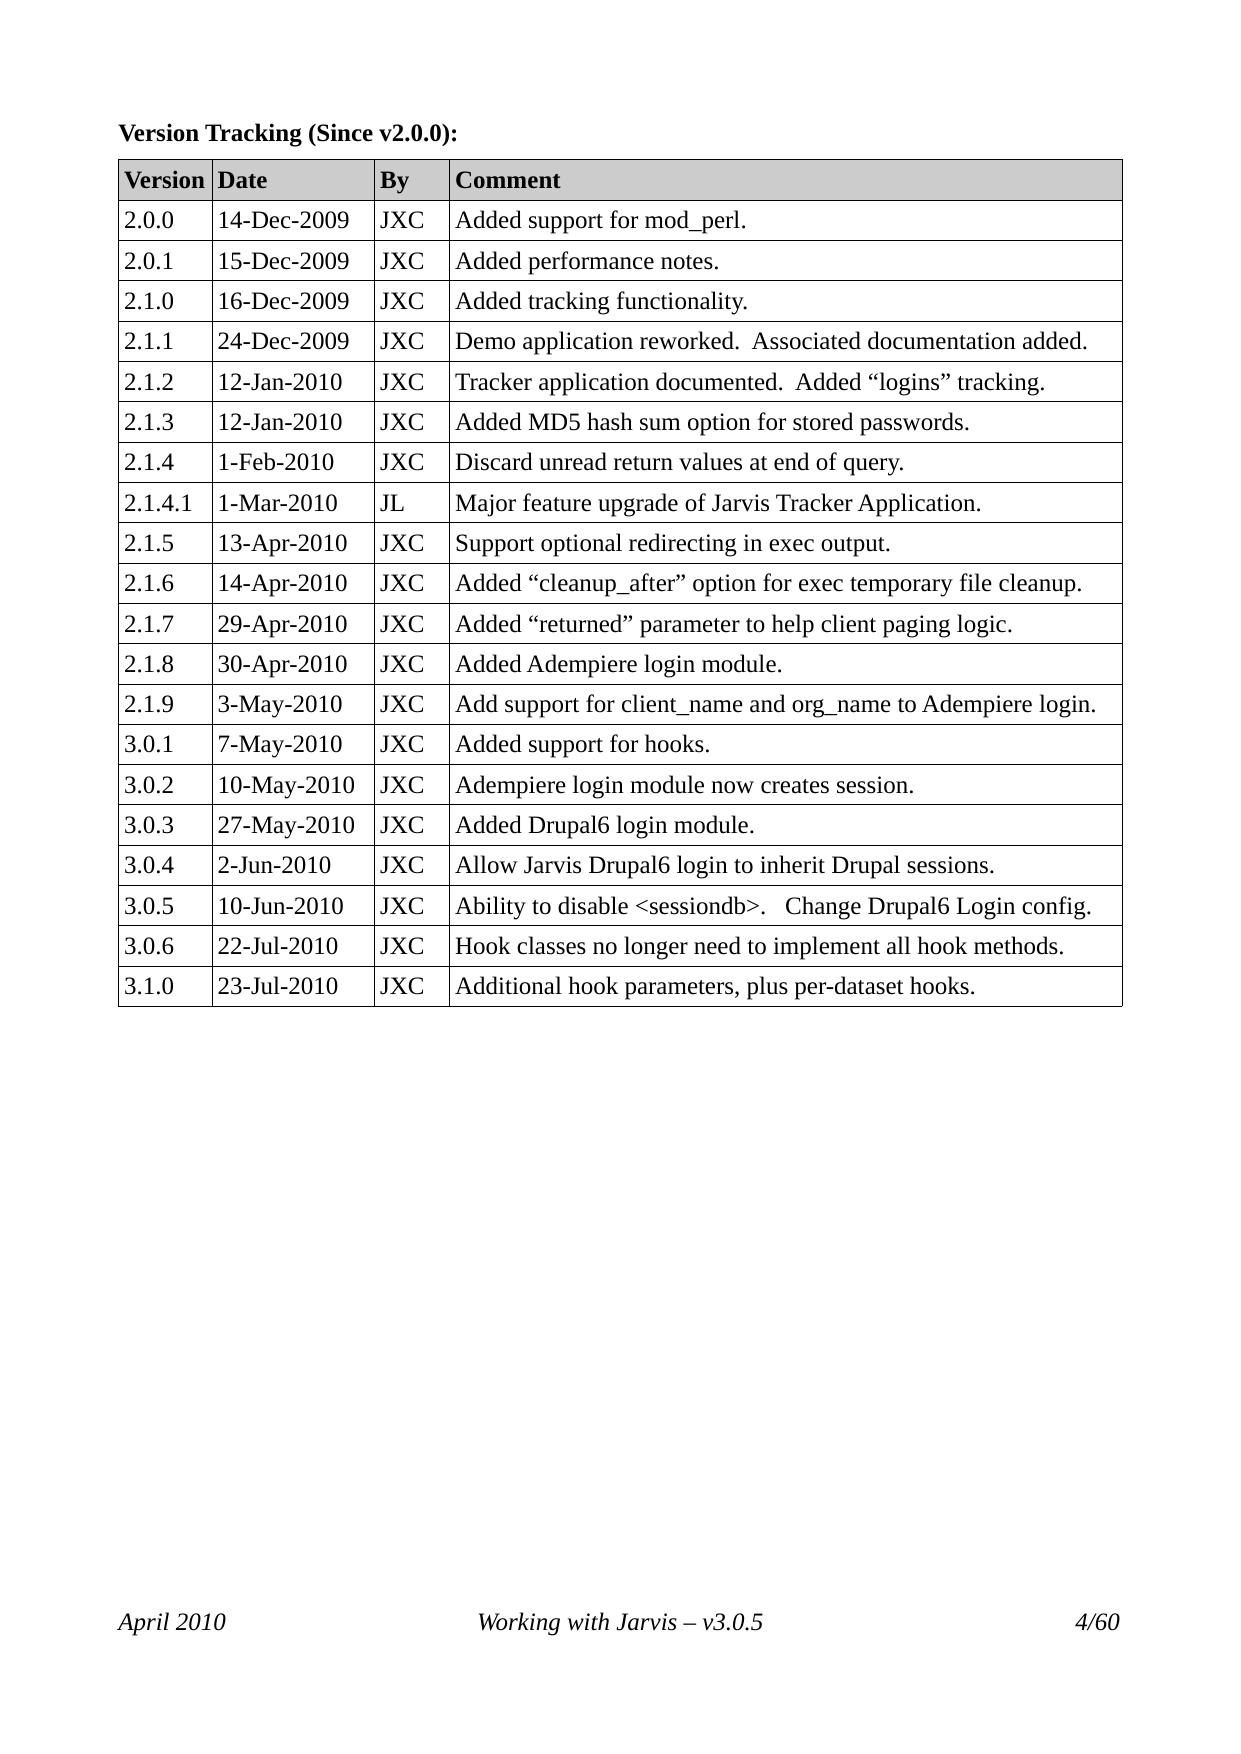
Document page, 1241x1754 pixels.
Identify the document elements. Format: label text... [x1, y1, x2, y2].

table_cell 24-Dec-2009 [213, 322, 374, 361]
table_cell 3-May-2010 [213, 685, 374, 724]
table_cell Added “cleanup_after” option for exec temporary file cleanup. [450, 564, 1122, 603]
table_cell 12-Jan-2010 [213, 402, 374, 442]
table_cell 2.1.1 [119, 322, 212, 361]
table_cell Added tracking functionality. [450, 281, 1122, 321]
table_cell 2.0.1 [119, 241, 212, 280]
table_cell Tracker application documented. Added “logins” tracking. [450, 362, 1122, 401]
table_cell JXC [375, 322, 449, 361]
table_cell Adempiere login module now creates session. [450, 765, 1122, 804]
table_cell 2.1.7 [119, 604, 212, 643]
table_cell 12-Jan-2010 [213, 362, 374, 401]
table_cell 23-Jul-2010 [213, 967, 374, 1006]
table_cell Added support for hooks. [450, 725, 1122, 764]
table_cell 3.0.6 [119, 926, 212, 966]
table_cell 3.0.4 [119, 846, 212, 885]
table_cell Added Adempiere login module. [450, 644, 1122, 683]
table_cell 27-May-2010 [213, 805, 374, 845]
table_cell 2.1.4 [119, 443, 212, 482]
table_cell 10-Jun-2010 [213, 886, 374, 925]
table_cell 2.1.8 [119, 644, 212, 683]
table_header Comment [450, 160, 1122, 200]
table_cell Added MD5 hash sum option for stored passwords. [450, 402, 1122, 442]
table_cell JXC [375, 886, 449, 925]
table_cell Added Drupal6 login module. [450, 805, 1122, 845]
table_cell JXC [375, 362, 449, 401]
table_cell 2.0.0 [119, 201, 212, 240]
table_cell 22-Jul-2010 [213, 926, 374, 966]
table_cell JXC [375, 604, 449, 643]
table_cell Allow Jarvis Drupal6 login to inherit Drupal sessions. [450, 846, 1122, 885]
table_cell JXC [375, 967, 449, 1006]
table_cell Ability to disable <sessiondb>. Change Drupal6 Login config. [450, 886, 1122, 925]
table_cell Support optional redirecting in exec output. [450, 523, 1122, 562]
table_cell 3.1.0 [119, 967, 212, 1006]
table_cell 3.0.3 [119, 805, 212, 845]
table_cell Hook classes no longer need to implement all hook methods. [450, 926, 1122, 966]
table_cell Additional hook parameters, plus per-dataset hooks. [450, 967, 1122, 1006]
table_cell JXC [375, 523, 449, 562]
table_cell 2.1.0 [119, 281, 212, 321]
table_cell 3.0.2 [119, 765, 212, 804]
table_cell JXC [375, 564, 449, 603]
table_cell JXC [375, 685, 449, 724]
table_cell 2.1.9 [119, 685, 212, 724]
table_cell 15-Dec-2009 [213, 241, 374, 280]
table_cell 30-Apr-2010 [213, 644, 374, 683]
table_cell 7-May-2010 [213, 725, 374, 764]
table_header Version [119, 160, 212, 200]
table_cell JXC [375, 241, 449, 280]
table_cell JL [375, 483, 449, 522]
table_cell 29-Apr-2010 [213, 604, 374, 643]
table_cell JXC [375, 805, 449, 845]
table_cell JXC [375, 644, 449, 683]
table_cell 14-Dec-2009 [213, 201, 374, 240]
table_cell 10-May-2010 [213, 765, 374, 804]
table_cell Add support for client_name and org_name to Adempiere login. [450, 685, 1122, 724]
table_cell JXC [375, 443, 449, 482]
table_cell 3.0.5 [119, 886, 212, 925]
table_header By [375, 160, 449, 200]
table_cell 16-Dec-2009 [213, 281, 374, 321]
table_cell 13-Apr-2010 [213, 523, 374, 562]
table_cell JXC [375, 201, 449, 240]
table_cell JXC [375, 725, 449, 764]
table_cell 2-Jun-2010 [213, 846, 374, 885]
table_cell Added performance notes. [450, 241, 1122, 280]
table_cell 1-Feb-2010 [213, 443, 374, 482]
table_cell JXC [375, 846, 449, 885]
table_cell JXC [375, 402, 449, 442]
table_cell Added support for mod_perl. [450, 201, 1122, 240]
table_cell 14-Apr-2010 [213, 564, 374, 603]
table_cell JXC [375, 281, 449, 321]
table_cell 3.0.1 [119, 725, 212, 764]
table_cell Major feature upgrade of Jarvis Tracker Application. [450, 483, 1122, 522]
table_cell 2.1.5 [119, 523, 212, 562]
table_header Date [213, 160, 374, 200]
table_cell Demo application reworked. Associated documentation added. [450, 322, 1122, 361]
text Version Tracking (Since v2.0.0): [118, 118, 1122, 147]
table_cell 2.1.4.1 [119, 483, 212, 522]
table_cell JXC [375, 926, 449, 966]
table_cell Added “returned” parameter to help client paging logic. [450, 604, 1122, 643]
table_cell 2.1.3 [119, 402, 212, 442]
table_cell 2.1.6 [119, 564, 212, 603]
table_cell JXC [375, 765, 449, 804]
table_cell 2.1.2 [119, 362, 212, 401]
table_cell 1-Mar-2010 [213, 483, 374, 522]
table_cell Discard unread return values at end of query. [450, 443, 1122, 482]
